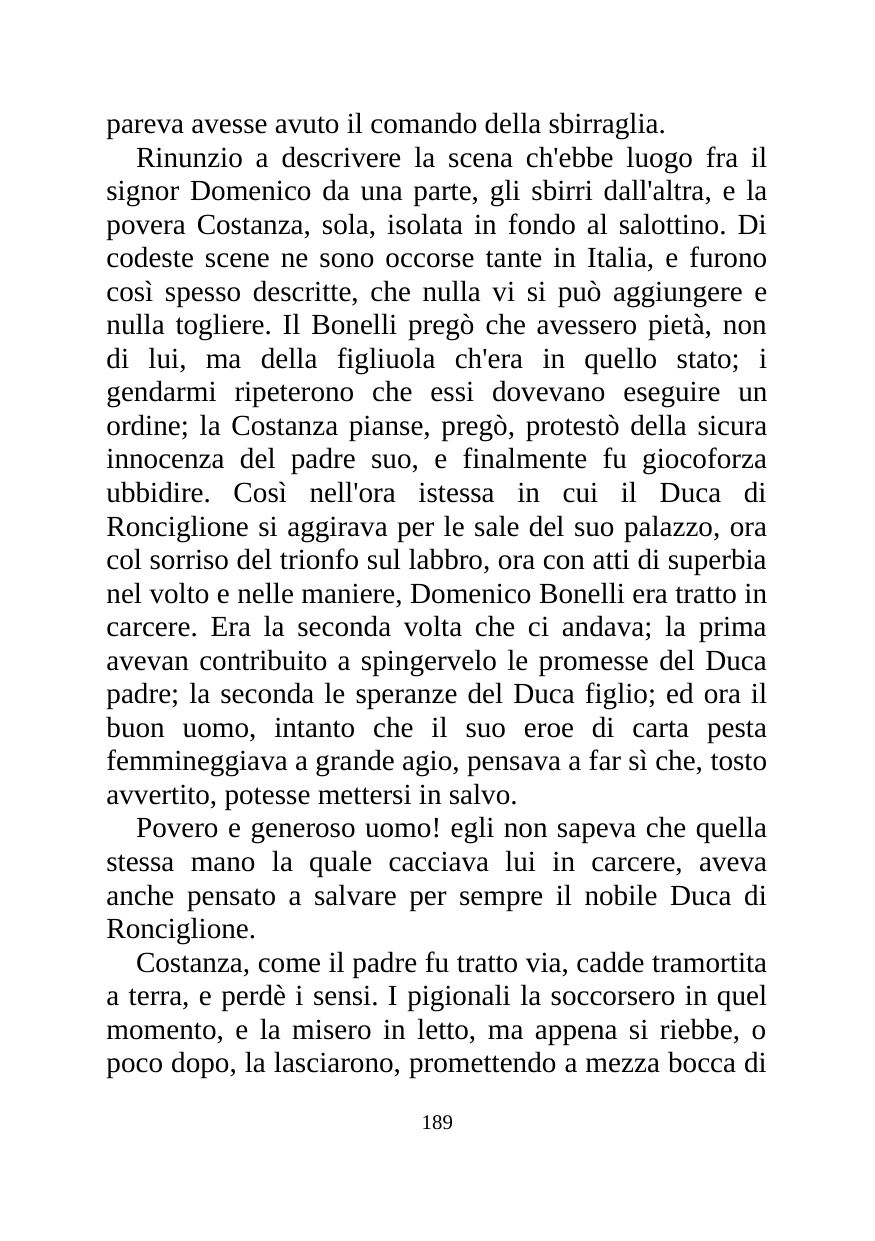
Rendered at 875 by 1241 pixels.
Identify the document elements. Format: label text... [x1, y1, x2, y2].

text pareva avesse avuto il comando della sbirraglia. [106, 106, 768, 140]
text Povero e generoso uomo! egli non sapeva che quella stessa mano la quale cacciava lui in carcere, aveva anche pensato a salvare per sempre il nobile Duca di Ronciglione. [106, 811, 768, 945]
text Costanza, come il padre fu tratto via, cadde tramortita a terra, e perdè i sensi. I pigionali la soccorsero in quel momento, e la misero in letto, ma appena si riebbe, o poco dopo, la lasciarono, promettendo a mezza bocca di [106, 945, 768, 1079]
text Rinunzio a descrivere la scena ch'ebbe luogo fra il signor Domenico da una parte, gli sbirri dall'altra, e la povera Costanza, sola, isolata in fondo al salottino. Di codeste scene ne sono occorse tante in Italia, e furono così spesso descritte, che nulla vi si può aggiungere e nulla togliere. Il Bonelli pregò che avessero pietà, non di lui, ma della figliuola ch'era in quello stato; i gendarmi ripeterono che essi dovevano eseguire un ordine; la Costanza pianse, pregò, protestò della sicura innocenza del padre suo, e finalmente fu giocoforza ubbidire. Così nell'ora istessa in cui il Duca di Ronciglione si aggirava per le sale del suo palazzo, ora col sorriso del trionfo sul labbro, ora con atti di superbia nel volto e nelle maniere, Domenico Bonelli era tratto in carcere. Era la seconda volta che ci andava; la prima avevan contribuito a spingervelo le promesse del Duca padre; la seconda le speranze del Duca figlio; ed ora il buon uomo, intanto che il suo eroe di carta pesta femmineggiava a grande agio, pensava a far sì che, tosto avvertito, potesse mettersi in salvo. [106, 140, 768, 811]
